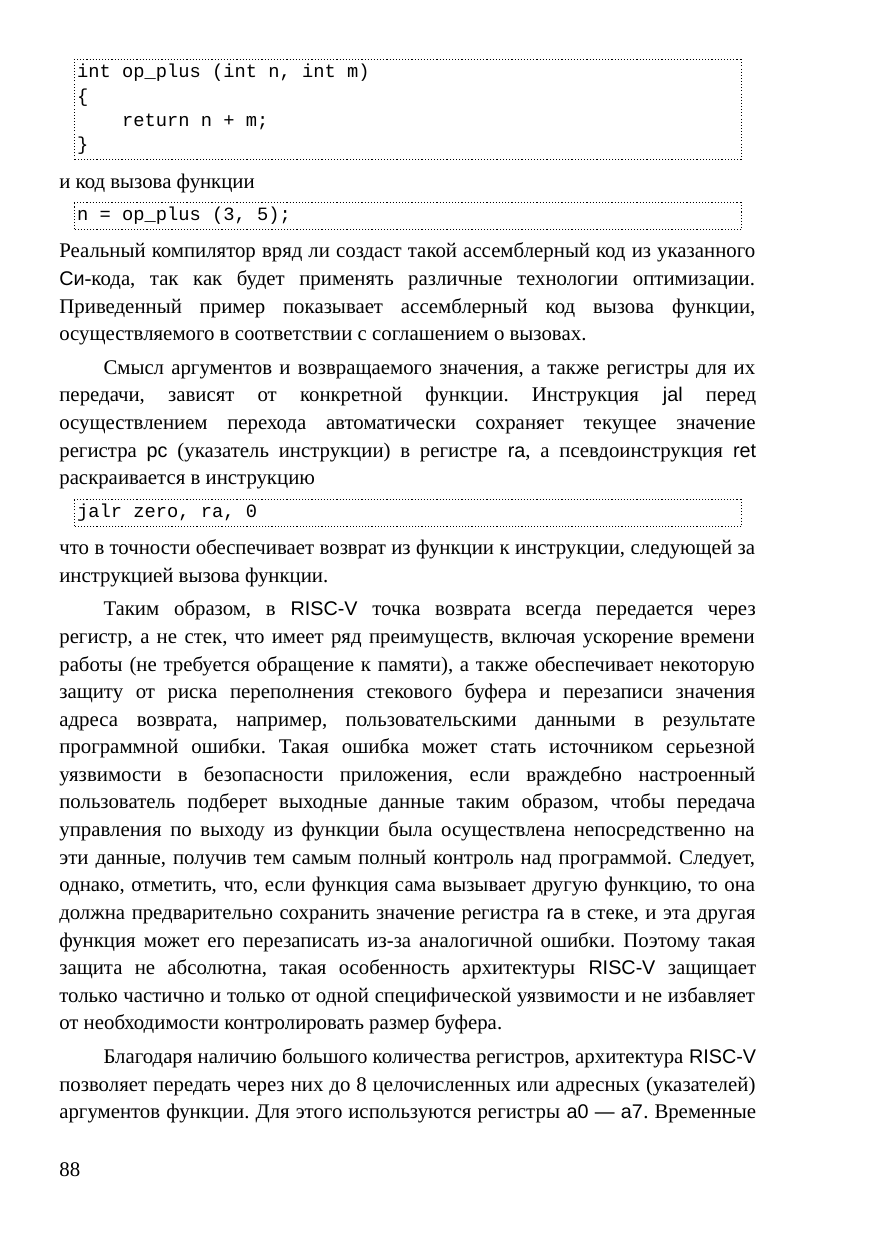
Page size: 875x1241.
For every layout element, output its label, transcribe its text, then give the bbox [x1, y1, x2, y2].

text jalr zero, ra, 0 [74, 499, 741, 526]
text что в точности обеспечивает возврат из функции к инструкции, следующей за инструкцией вызова функции. [59, 535, 756, 587]
text Реальный компилятор вряд ли создаст такой ассемблерный код из указанного Си-кода, так как будет применять различные технологии оптимизации. Приведенный пример показывает ассемблерный код вызова функции, осуществляемого в соответствии с соглашением о вызовах. [59, 238, 756, 345]
text n = op_plus (3, 5); [74, 202, 741, 229]
text и код вызова функции [59, 168, 756, 193]
text int op_plus (int n, int m) { return n + m; } [74, 59, 741, 159]
text Благодаря наличию большого количества регистров, архитектура RISC-V позволяет передать через них до 8 целочисленных или адресных (указателей) аргументов функции. Для этого используются регистры a0 — a7. Временные [59, 1044, 756, 1123]
text Таким образом, в RISC-V точка возврата всегда передается через регистр, а не стек, что имеет ряд преимуществ, включая ускорение времени работы (не требуется обращение к памяти), а также обеспечивает некоторую защиту от риска переполнения стекового буфера и перезаписи значения адреса возврата, например, пользовательскими данными в результате программной ошибки. Такая ошибка может стать источником серьезной уязвимости в безопасности приложения, если враждебно настроенный пользователь подберет выходные данные таким образом, чтобы передача управления по выходу из функции была осуществлена непосредственно на эти данные, получив тем самым полный контроль над программой. Следует, однако, отметить, что, если функция сама вызывает другую функцию, то она должна предварительно сохранить значение регистра ra в стеке, и эта другая функция может его перезаписать из-за аналогичной ошибки. Поэтому такая защита не абсолютна, такая особенность архитектуры RISC-V защищает только частично и только от одной специфической уязвимости и не избавляет от необходимости контролировать размер буфера. [59, 596, 756, 1034]
text Смысл аргументов и возвращаемого значения, а также регистры для их передачи, зависят от конкретной функции. Инструкция jal перед осуществлением перехода автоматически сохраняет текущее значение регистра pc (указатель инструкции) в регистре ra, а псевдоинструкция ret раскраивается в инструкцию [59, 355, 756, 489]
